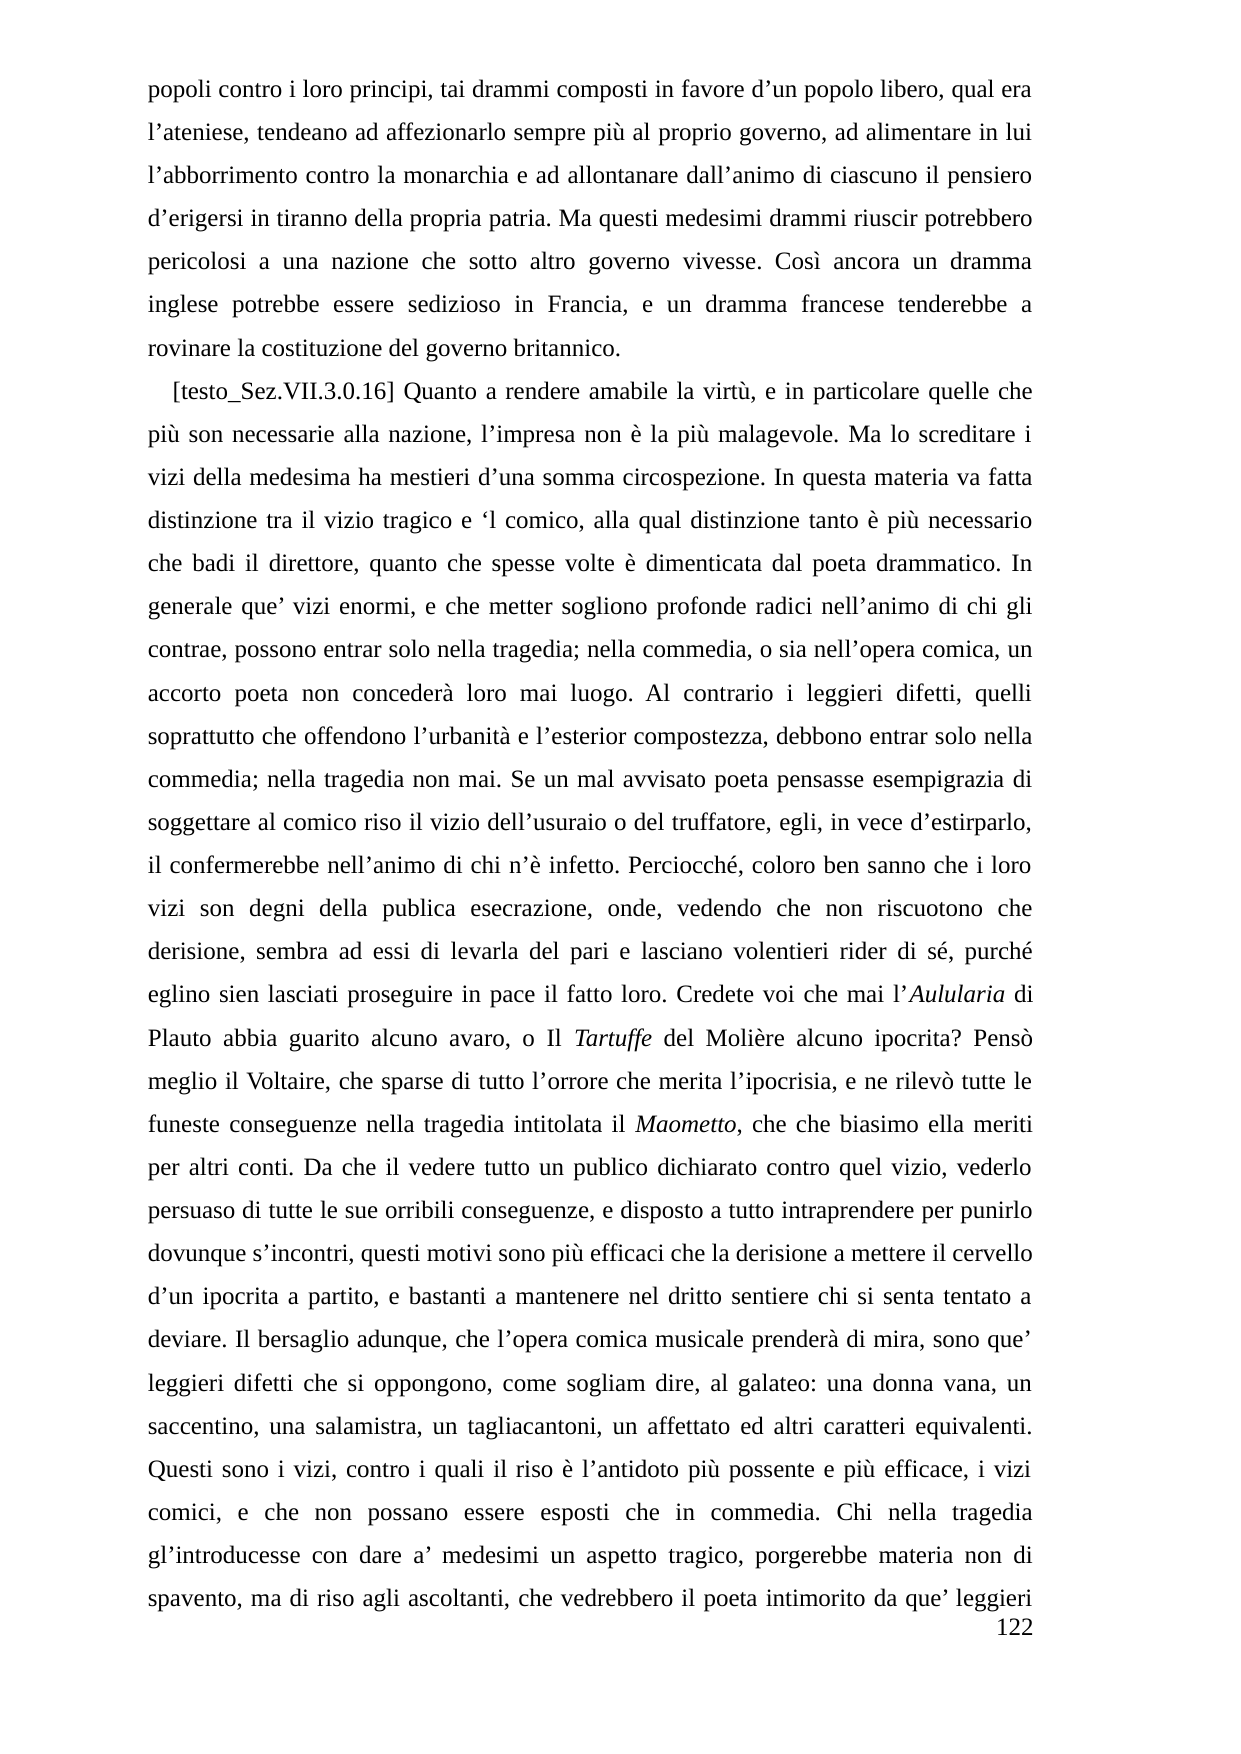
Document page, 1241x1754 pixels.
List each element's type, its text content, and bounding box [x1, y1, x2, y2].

text [testo_Sez.VII.3.0.16] Quanto a rendere amabile la virtù, e in particolare quelle che più son necessarie alla nazione, l’impresa non è la più malagevole. Ma lo screditare i vizi della medesima ha mestieri d’una somma circospezione. In questa materia va fatta distinzione tra il vizio tragico e ‘l comico, alla qual distinzione tanto è più necessario che badi il direttore, quanto che spesse volte è dimenticata dal poeta drammatico. In generale que’ vizi enormi, e che metter sogliono profonde radici nell’animo di chi gli contrae, possono entrar solo nella tragedia; nella commedia, o sia nell’opera comica, un accorto poeta non concederà loro mai luogo. Al contrario i leggieri difetti, quelli soprattutto che offendono l’urbanità e l’esterior compostezza, debbono entrar solo nella commedia; nella tragedia non mai. Se un mal avvisato poeta pensasse esempigrazia di soggettare al comico riso il vizio dell’usuraio o del truffatore, egli, in vece d’estirparlo, il confermerebbe nell’animo di chi n’è infetto. Perciocché, coloro ben sanno che i loro vizi son degni della publica esecrazione, onde, vedendo che non riscuotono che derisione, sembra ad essi di levarla del pari e lasciano volentieri rider di sé, purché eglino sien lasciati proseguire in pace il fatto loro. Credete voi che mai l’Aulularia di Plauto abbia guarito alcuno avaro, o Il Tartuffe del Molière alcuno ipocrita? Pensò meglio il Voltaire, che sparse di tutto l’orrore che merita l’ipocrisia, e ne rilevò tutte le funeste conseguenze nella tragedia intitolata il Maometto, che che biasimo ella meriti per altri conti. Da che il vedere tutto un publico dichiarato contro quel vizio, vederlo persuaso di tutte le sue orribili conseguenze, e disposto a tutto intraprendere per punirlo dovunque s’incontri, questi motivi sono più efficaci che la derisione a mettere il cervello d’un ipocrita a partito, e bastanti a mantenere nel dritto sentiere chi si senta tentato a deviare. Il bersaglio adunque, che l’opera comica musicale prenderà di mira, sono que’ leggieri difetti che si oppongono, come sogliam dire, al galateo: una donna vana, un saccentino, una salamistra, un tagliacantoni, un affettato ed altri caratteri equivalenti. Questi sono i vizi, contro i quali il riso è l’antidoto più possente e più efficace, i vizi comici, e che non possano essere esposti che in commedia. Chi nella tragedia gl’introducesse con dare a’ medesimi un aspetto tragico, porgerebbe materia non di spavento, ma di riso agli ascoltanti, che vedrebbero il poeta intimorito da que’ leggieri [148, 376, 1033, 1612]
text popoli contro i loro principi, tai drammi composti in favore d’un popolo libero, qual era l’ateniese, tendeano ad affezionarlo sempre più al proprio governo, ad alimentare in lui l’abborrimento contro la monarchia e ad allontanare dall’animo di ciascuno il pensiero d’erigersi in tiranno della propria patria. Ma questi medesimi drammi riuscir potrebbero pericolosi a una nazione che sotto altro governo vivesse. Così ancora un dramma inglese potrebbe essere sedizioso in Francia, e un dramma francese tenderebbe a rovinare la costituzione del governo britannico. [148, 74, 1033, 361]
